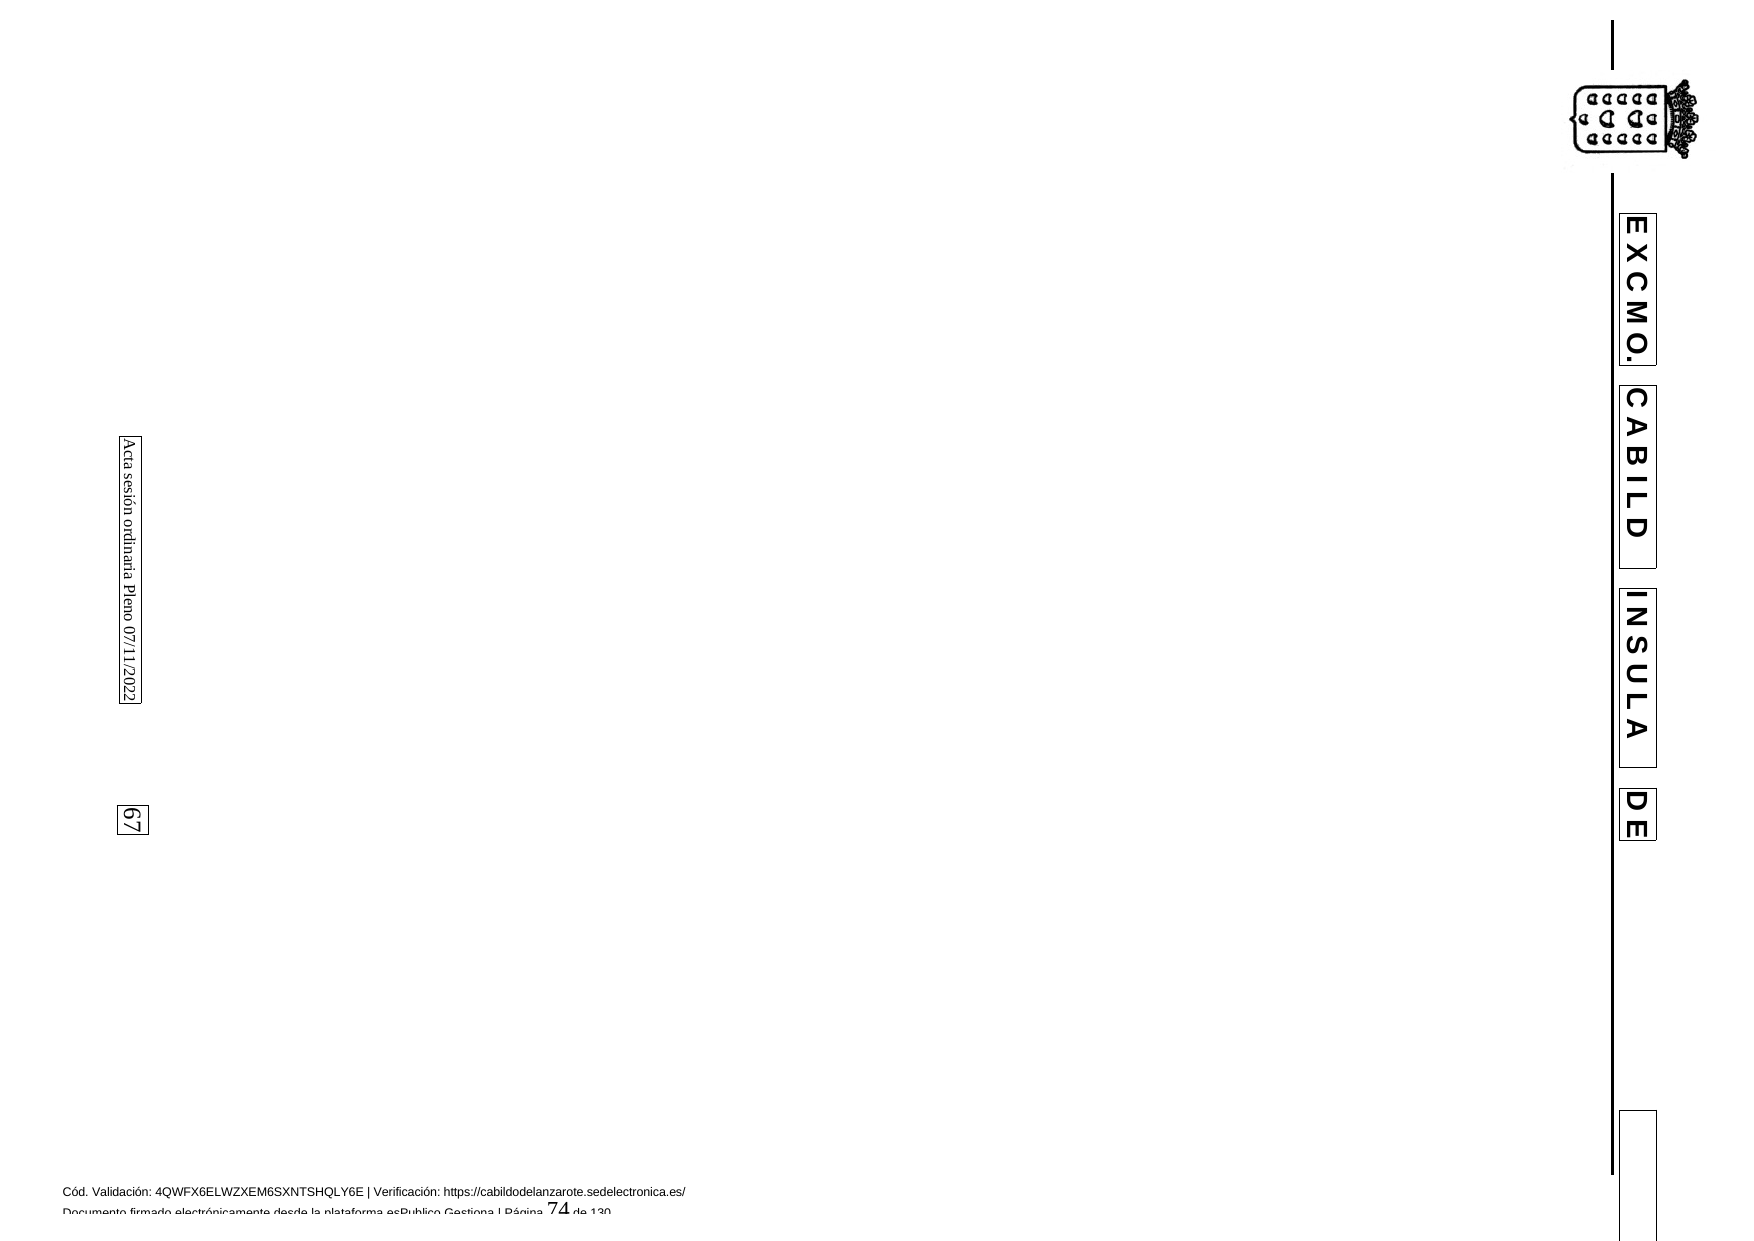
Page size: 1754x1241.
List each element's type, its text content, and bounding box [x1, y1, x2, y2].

text Acta sesión ordinaria Pleno 07/11/2022 [121, 438, 140, 703]
text D E [1621, 790, 1654, 840]
text 67 [119, 807, 147, 834]
text I N S U L A R [1620, 590, 1654, 767]
text C A B I L D O [1620, 387, 1654, 568]
picture [1561, 70, 1716, 173]
text E X C M O. [1621, 216, 1654, 365]
